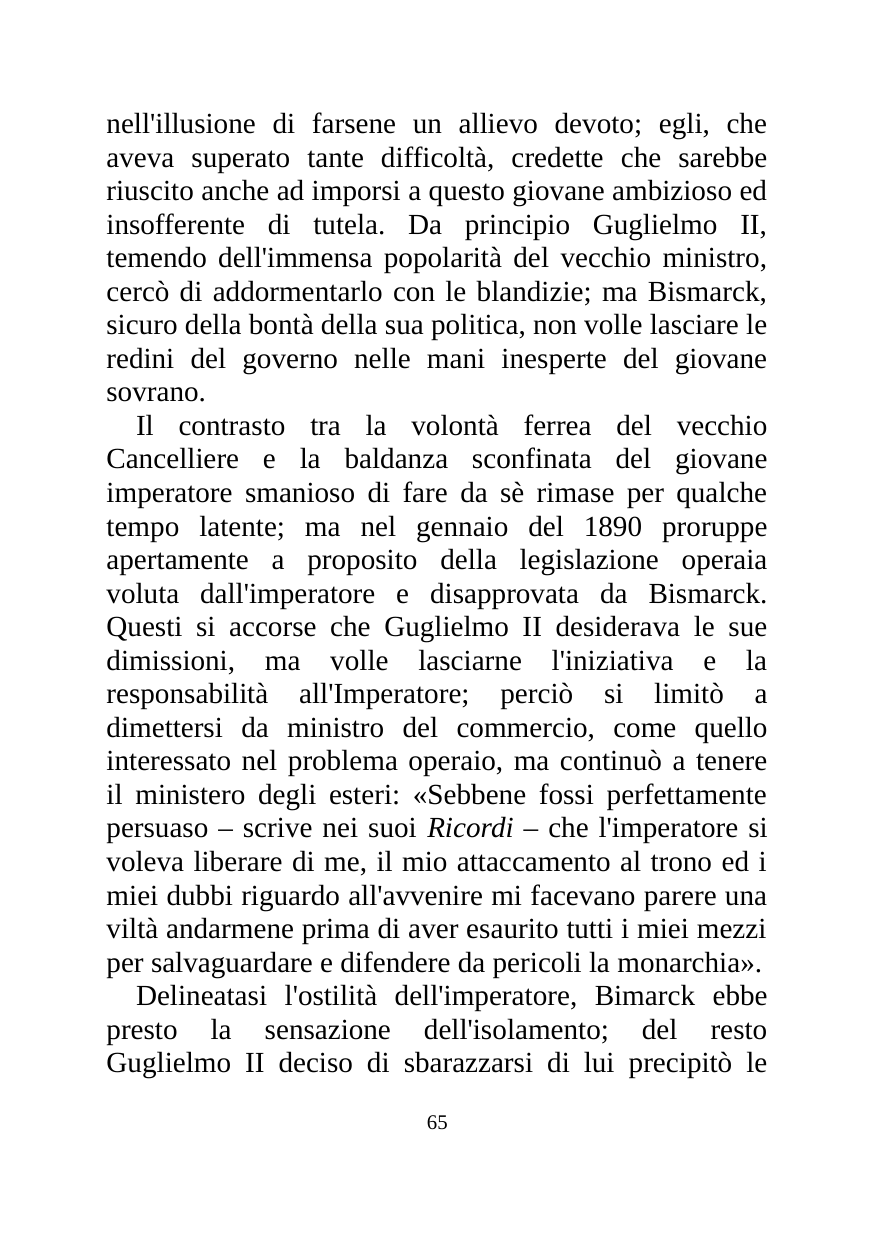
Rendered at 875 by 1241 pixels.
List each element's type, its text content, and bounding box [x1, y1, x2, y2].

text Delineatasi l'ostilità dell'imperatore, Bimarck ebbe presto la sensazione dell'isolamento; del resto Guglielmo II deciso di sbarazzarsi di lui precipitò le [106, 978, 768, 1079]
text Il contrasto tra la volontà ferrea del vecchio Cancelliere e la baldanza sconfinata del giovane imperatore smanioso di fare da sè rimase per qualche tempo latente; ma nel gennaio del 1890 proruppe apertamente a proposito della legislazione operaia voluta dall'imperatore e disapprovata da Bismarck. Questi si accorse che Guglielmo II desiderava le sue dimissioni, ma volle lasciarne l'iniziativa e la responsabilità all'Imperatore; perciò si limitò a dimettersi da ministro del commercio, come quello interessato nel problema operaio, ma continuò a tenere il ministero degli esteri: «Sebbene fossi perfettamente persuaso – scrive nei suoi Ricordi – che l'imperatore si voleva liberare di me, il mio attaccamento al trono ed i miei dubbi riguardo all'avvenire mi facevano parere una viltà andarmene prima di aver esaurito tutti i miei mezzi per salvaguardare e difendere da pericoli la monarchia». [106, 408, 768, 978]
text nell'illusione di farsene un allievo devoto; egli, che aveva superato tante difficoltà, credette che sarebbe riuscito anche ad imporsi a questo giovane ambizioso ed insofferente di tutela. Da principio Guglielmo II, temendo dell'immensa popolarità del vecchio ministro, cercò di addormentarlo con le blandizie; ma Bismarck, sicuro della bontà della sua politica, non volle lasciare le redini del governo nelle mani inesperte del giovane sovrano. [106, 106, 768, 408]
